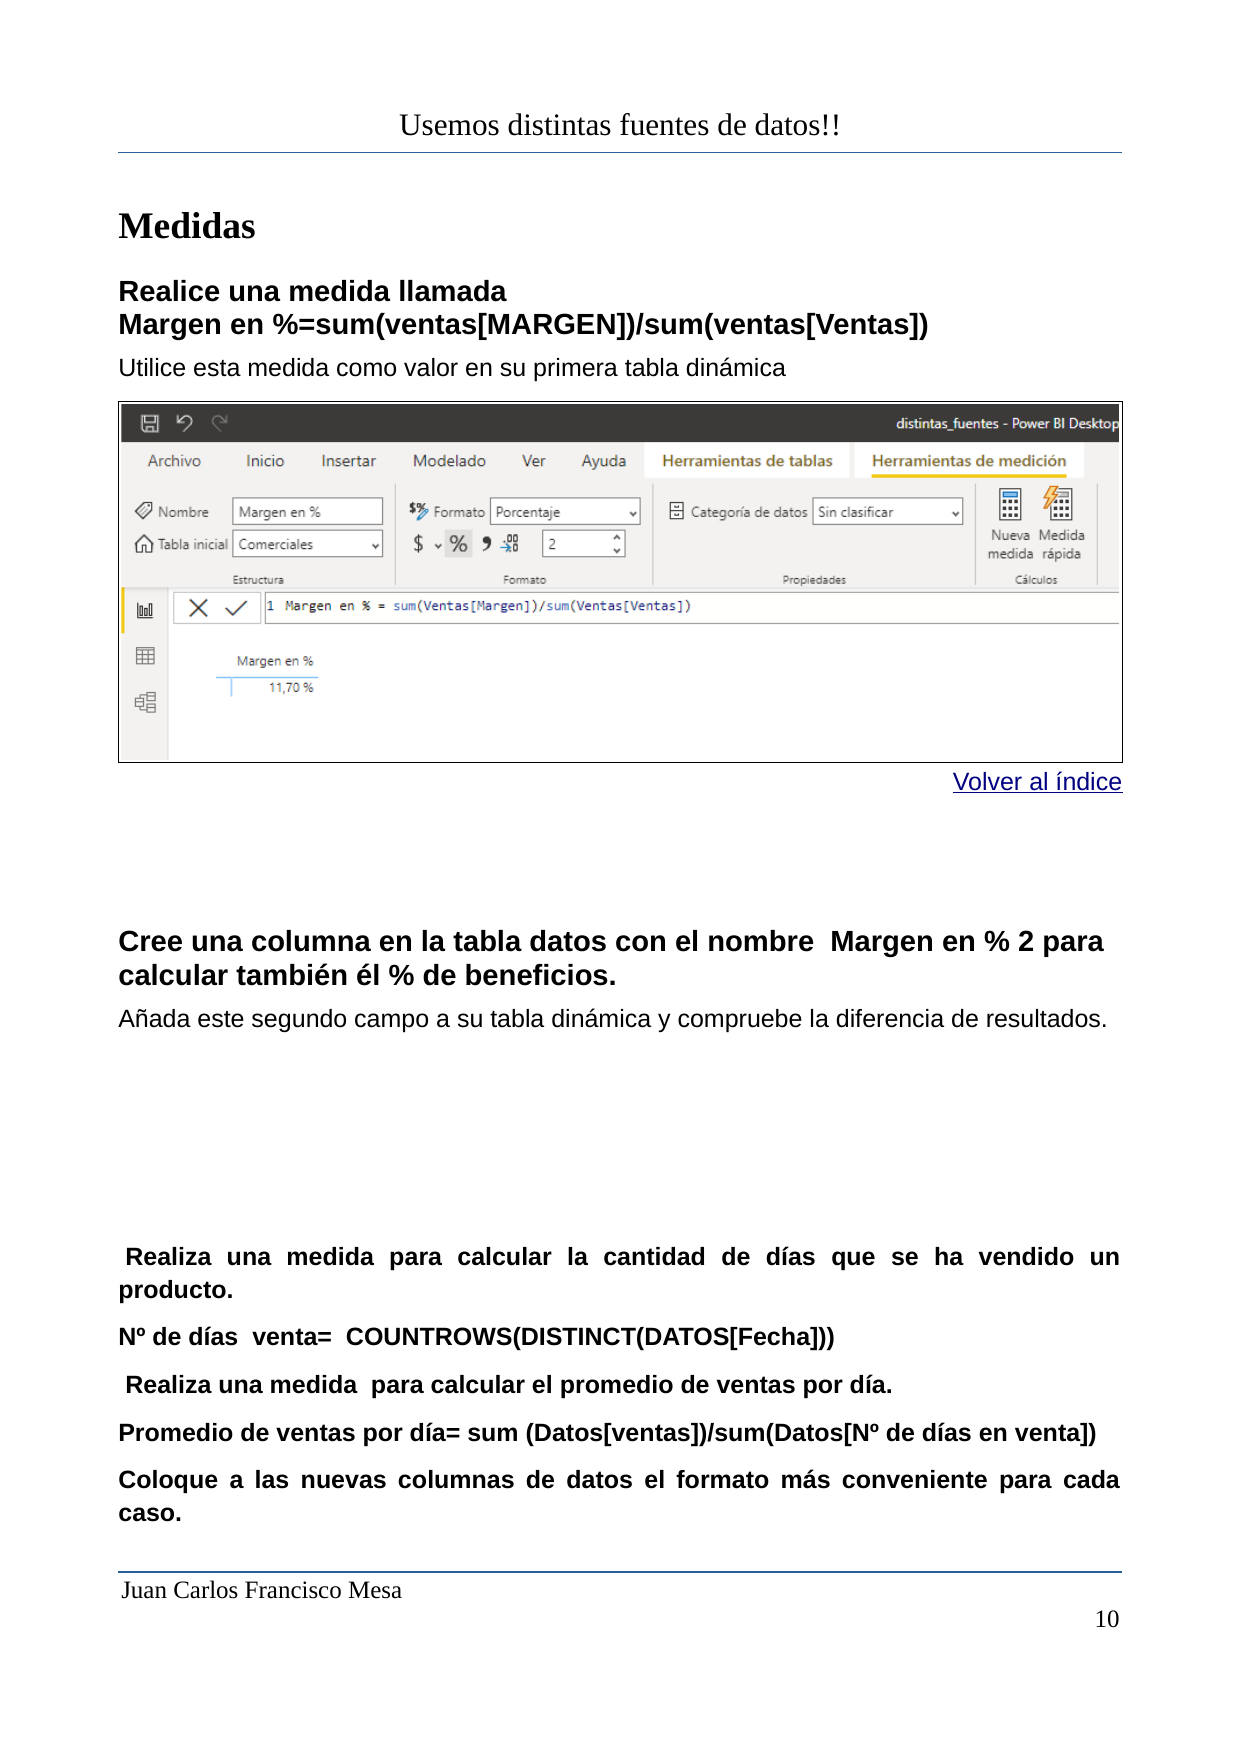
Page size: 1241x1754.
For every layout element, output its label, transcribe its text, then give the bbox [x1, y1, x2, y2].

text [119, 402, 1122, 762]
text Nº de días venta= COUNTROWS(DISTINCT(DATOS[Fecha])) [118, 1322, 1122, 1351]
text Coloque a las nuevas columnas de datos el formato más conveniente para cada caso. [118, 1465, 1122, 1527]
subtitle Medidas [118, 204, 1122, 247]
text Utilice esta medida como valor en su primera tabla dinámica [118, 353, 1122, 382]
text Realiza una medida para calcular la cantidad de días que se ha vendido un producto. [118, 1242, 1122, 1303]
subtitle Cree una columna en la tabla datos con el nombre Margen en % 2 para calcular también él % de beneficios. [118, 924, 1122, 991]
text Volver al índice [118, 763, 1122, 796]
text Añada este segundo campo a su tabla dinámica y compruebe la diferencia de resultados. [118, 1004, 1122, 1032]
picture [121, 404, 1119, 760]
text Realiza una medida para calcular el promedio de ventas por día. [118, 1370, 1122, 1399]
text Promedio de ventas por día= sum (Datos[ventas])/sum(Datos[Nº de días en venta]) [118, 1418, 1122, 1446]
subtitle Realice una medida llamada Margen en %=sum(ventas[MARGEN])/sum(ventas[Ventas]) [118, 274, 1122, 341]
